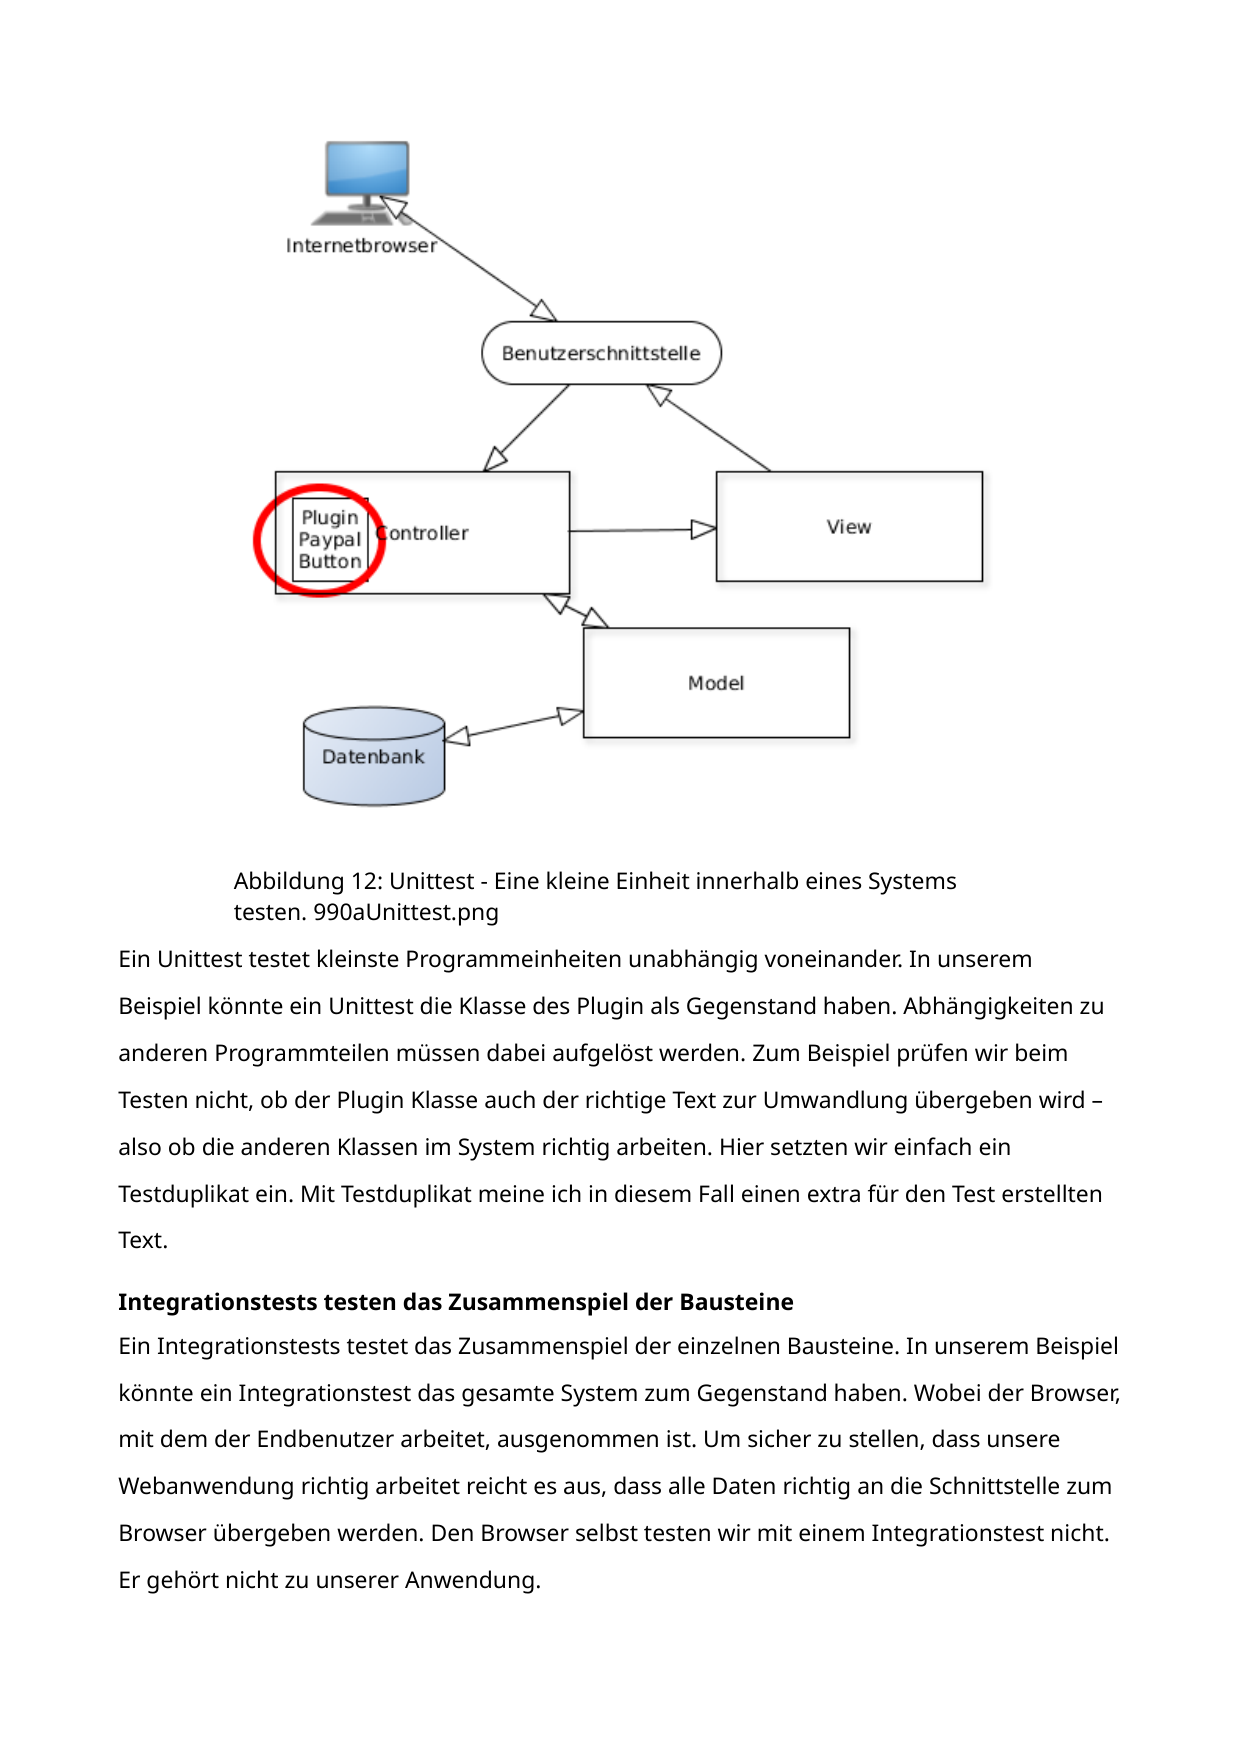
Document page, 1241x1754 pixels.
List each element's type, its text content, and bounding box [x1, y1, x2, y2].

text Abbildung 12: Unittest - Eine kleine Einheit innerhalb eines Systems testen. 990aUnittest.png [233, 834, 1007, 927]
text Ein Integrationstests testet das Zusammenspiel der einzelnen Bausteine. In unserem Beispiel könnte ein Integrationstest das gesamte System zum Gegenstand haben. Wobei der Browser, mit dem der Endbenutzer arbeitet, ausgenommen ist. Um sicher zu stellen, dass unsere Webanwendung richtig arbeitet reicht es aus, dass alle Daten richtig an die Schnittstelle zum Browser übergeben werden. Den Browser selbst testen wir mit einem Integrationstest nicht. Er gehört nicht zu unserer Anwendung. [118, 1329, 1122, 1595]
picture [233, 118, 1007, 834]
text Ein Unittest testet kleinste Programmeinheiten unabhängig voneinander. In unserem Beispiel könnte ein Unittest die Klasse des Plugin als Gegenstand haben. Abhängigkeiten zu anderen Programmteilen müssen dabei aufgelöst werden. Zum Beispiel prüfen wir beim Testen nicht, ob der Plugin Klasse auch der richtige Text zur Umwandlung übergeben wird – also ob die anderen Klassen im System richtig arbeiten. Hier setzten wir einfach ein Testduplikat ein. Mit Testduplikat meine ich in diesem Fall einen extra für den Test erstellten Text. [118, 834, 1122, 1256]
subtitle Integrationstests testen das Zusammenspiel der Bausteine [118, 1286, 1122, 1317]
